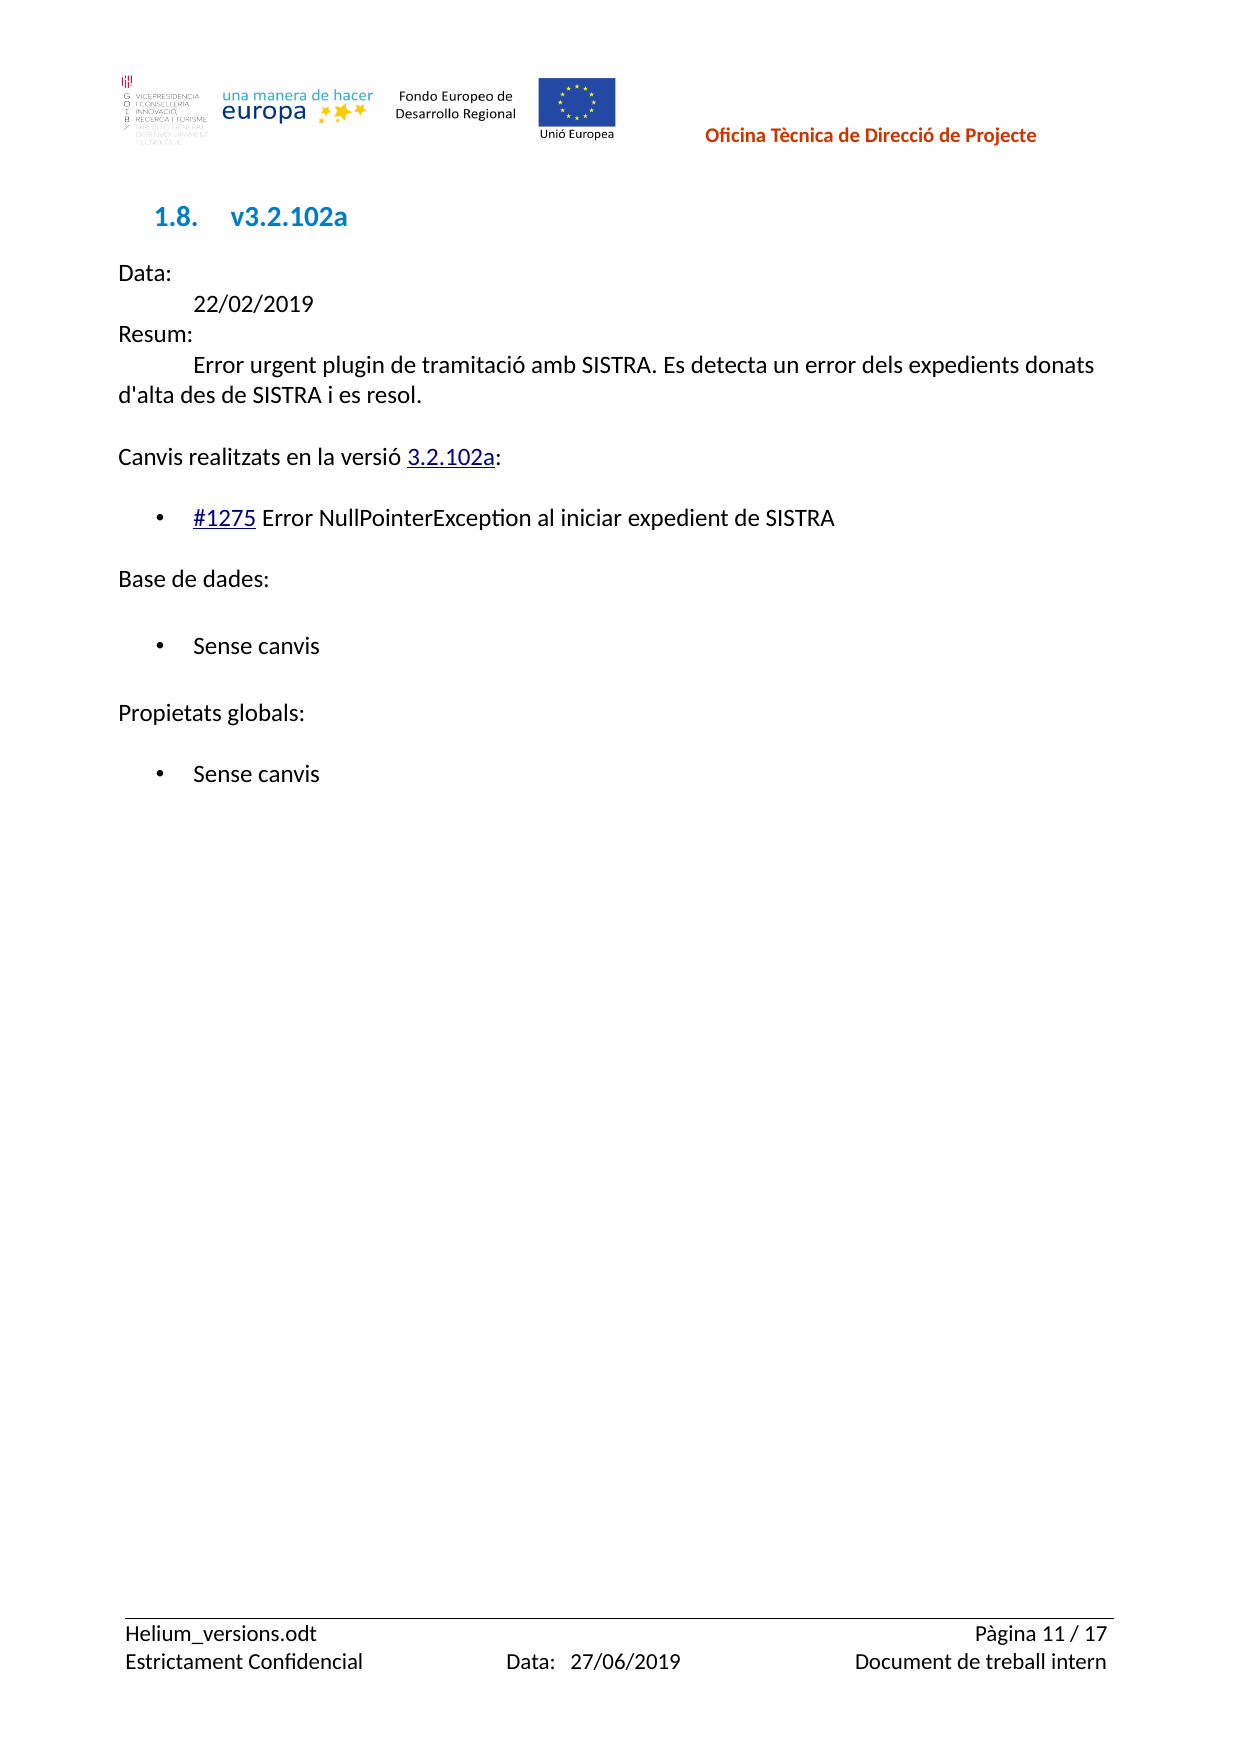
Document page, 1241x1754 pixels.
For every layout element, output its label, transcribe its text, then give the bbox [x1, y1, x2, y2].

text 22/02/2019 [118, 288, 1122, 319]
text Propietats globals: [118, 697, 1122, 727]
text Data: [118, 258, 1122, 288]
subtitle v3.2.102a [153, 198, 1122, 234]
list Sense canvis [156, 758, 1122, 788]
text Base de dades: [118, 563, 1122, 593]
text Canvis realitzats en la versió 3.2.102a: [118, 441, 1122, 471]
text Resum: [118, 319, 1122, 349]
text Error urgent plugin de tramitació amb SISTRA. Es detecta un error dels expedients donats d'alta des de SISTRA i es resol. [118, 349, 1122, 410]
picture [219, 73, 621, 147]
picture [118, 73, 213, 147]
list Sense canvis [156, 630, 1122, 660]
list #1275 Error NullPointerException al iniciar expedient de SISTRA [156, 502, 1122, 532]
